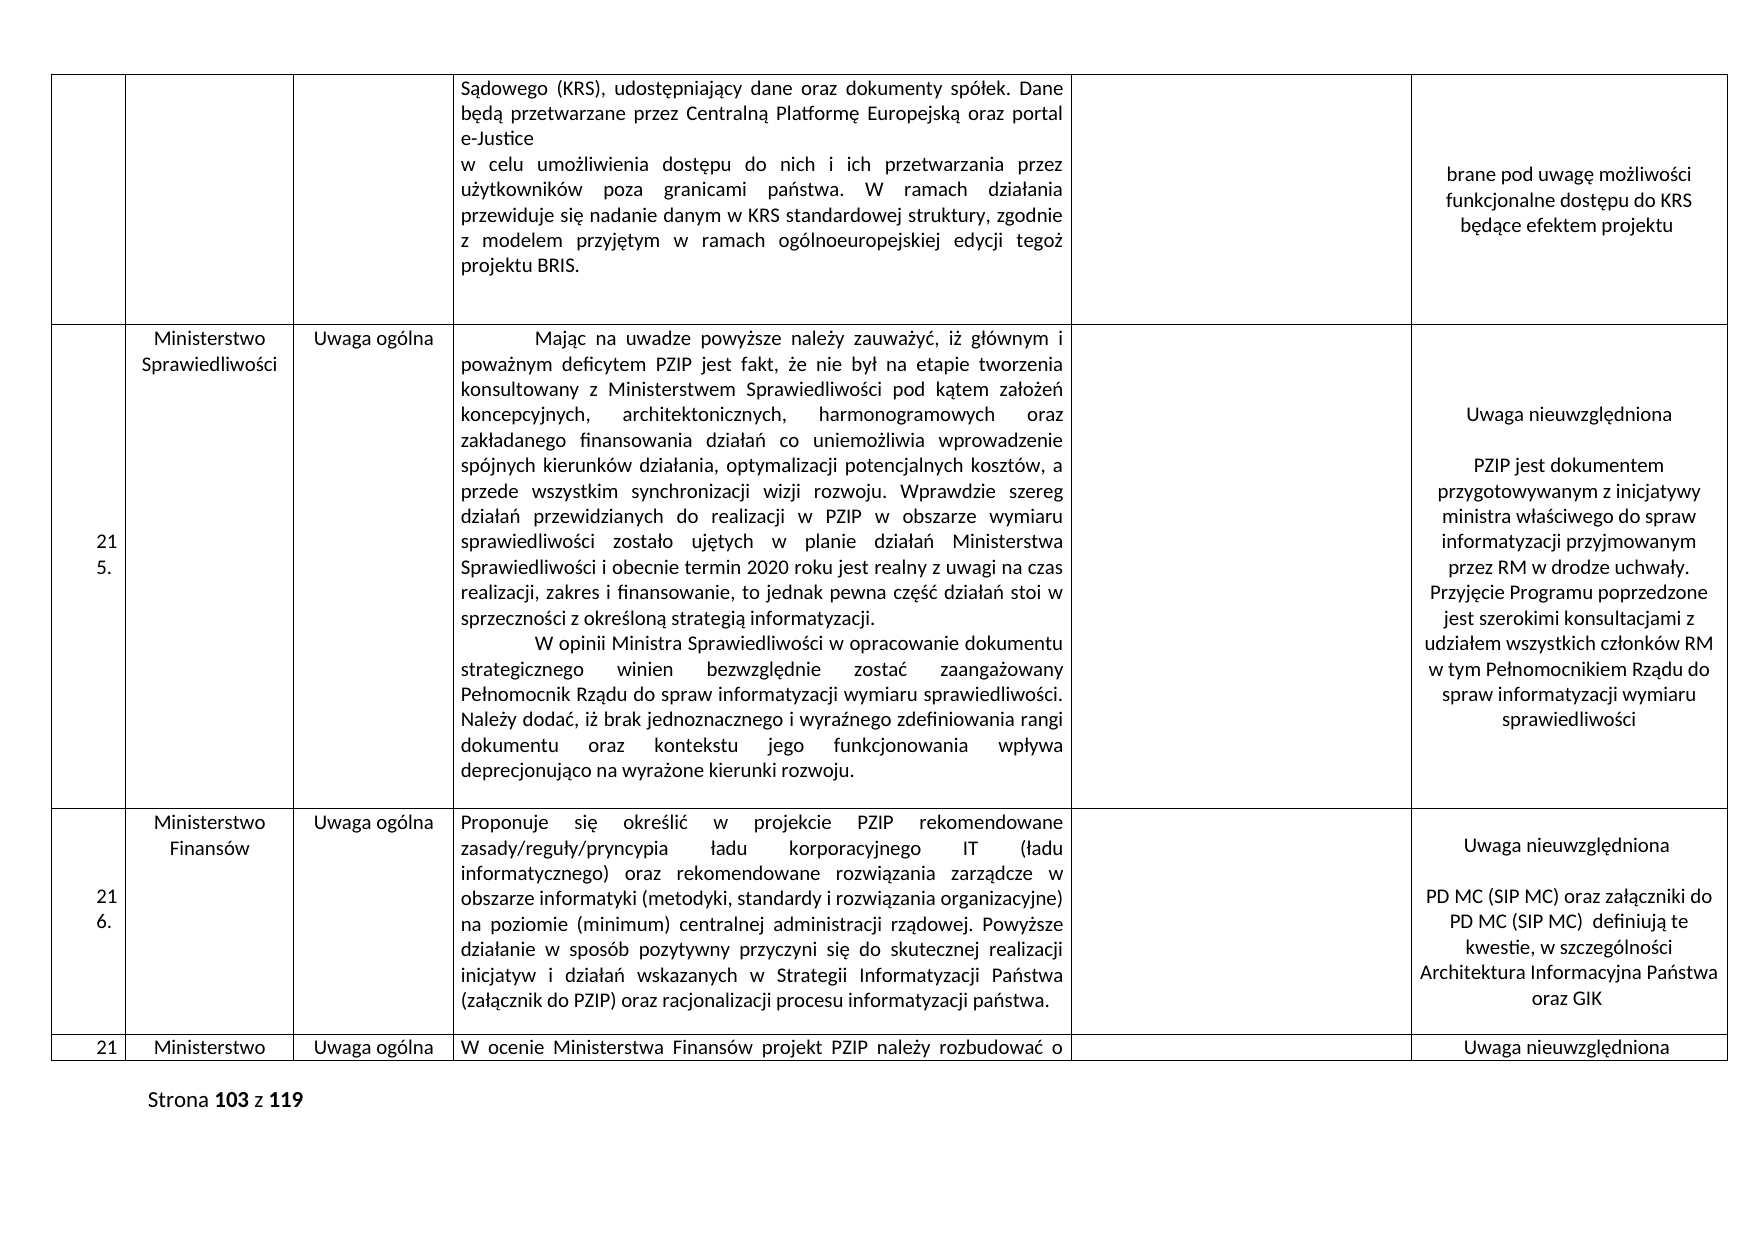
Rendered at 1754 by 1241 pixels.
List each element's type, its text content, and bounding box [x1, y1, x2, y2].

table_cell Uwaga nieuwzględniona PZIP jest dokumentem przygotowywanym z inicjatywy ministra właściwego do spraw informatyzacji przyjmowanym przez RM w drodze uchwały. Przyjęcie Programu poprzedzone jest szerokimi konsultacjami z udziałem wszystkich członków RM w tym Pełnomocnikiem Rządu do spraw informatyzacji wymiaru sprawiedliwości [1412, 325, 1727, 808]
table_cell [52, 809, 125, 1033]
table_cell [1072, 325, 1411, 808]
table_cell Uwaga nieuwzględniona [1412, 1035, 1727, 1060]
table_cell Uwaga nieuwzględniona PD MC (SIP MC) oraz załączniki do PD MC (SIP MC) definiują te kwestie, w szczególności Architektura Informacyjna Państwa oraz GIK [1412, 809, 1727, 1033]
table_cell [1072, 75, 1411, 324]
table_cell Sądowego (KRS), udostępniający dane oraz dokumenty spółek. Dane będą przetwarzane przez Centralną Platformę Europejską oraz portal e-Justice w celu umożliwienia dostępu do nich i ich przetwarzania przez użytkowników poza granicami państwa. W ramach działania przewiduje się nadanie danym w KRS standardowej struktury, zgodnie z modelem przyjętym w ramach ogólnoeuropejskiej edycji tegoż projektu BRIS. [454, 75, 1071, 324]
table_cell Uwaga ogólna [294, 1035, 453, 1060]
table_cell Ministerstwo Sprawiedliwości [126, 325, 293, 808]
table_cell [1072, 809, 1411, 1033]
table_cell Mając na uwadze powyższe należy zauważyć, iż głównym i poważnym deficytem PZIP jest fakt, że nie był na etapie tworzenia konsultowany z Ministerstwem Sprawiedliwości pod kątem założeń koncepcyjnych, architektonicznych, harmonogramowych oraz zakładanego finansowania działań co uniemożliwia wprowadzenie spójnych kierunków działania, optymalizacji potencjalnych kosztów, a przede wszystkim synchronizacji wizji rozwoju. Wprawdzie szereg działań przewidzianych do realizacji w PZIP w obszarze wymiaru sprawiedliwości zostało ujętych w planie działań Ministerstwa Sprawiedliwości i obecnie termin 2020 roku jest realny z uwagi na czas realizacji, zakres i finansowanie, to jednak pewna część działań stoi w sprzeczności z określoną strategią informatyzacji. W opinii Ministra Sprawiedliwości w opracowanie dokumentu strategicznego winien bezwzględnie zostać zaangażowany Pełnomocnik Rządu do spraw informatyzacji wymiaru sprawiedliwości. Należy dodać, iż brak jednoznacznego i wyraźnego zdefiniowania rangi dokumentu oraz kontekstu jego funkcjonowania wpływa deprecjonująco na wyrażone kierunki rozwoju. [454, 325, 1071, 808]
table_cell [1072, 1035, 1411, 1060]
table_cell [52, 325, 125, 808]
table_cell Uwaga ogólna [294, 809, 453, 1033]
table_cell Uwaga ogólna [294, 325, 453, 808]
table_cell Ministerstwo [126, 1035, 293, 1060]
table_cell [294, 75, 453, 324]
table_cell W ocenie Ministerstwa Finansów projekt PZIP należy rozbudować o [454, 1035, 1071, 1060]
table_cell Ministerstwo Finansów [126, 809, 293, 1033]
table_cell [52, 1035, 125, 1060]
table_cell [126, 75, 293, 324]
table_cell brane pod uwagę możliwości funkcjonalne dostępu do KRS będące efektem projektu [1412, 75, 1727, 324]
table_cell [52, 75, 125, 324]
table_cell Proponuje się określić w projekcie PZIP rekomendowane zasady/reguły/pryncypia ładu korporacyjnego IT (ładu informatycznego) oraz rekomendowane rozwiązania zarządcze w obszarze informatyki (metodyki, standardy i rozwiązania organizacyjne) na poziomie (minimum) centralnej administracji rządowej. Powyższe działanie w sposób pozytywny przyczyni się do skutecznej realizacji inicjatyw i działań wskazanych w Strategii Informatyzacji Państwa (załącznik do PZIP) oraz racjonalizacji procesu informatyzacji państwa. [454, 809, 1071, 1033]
